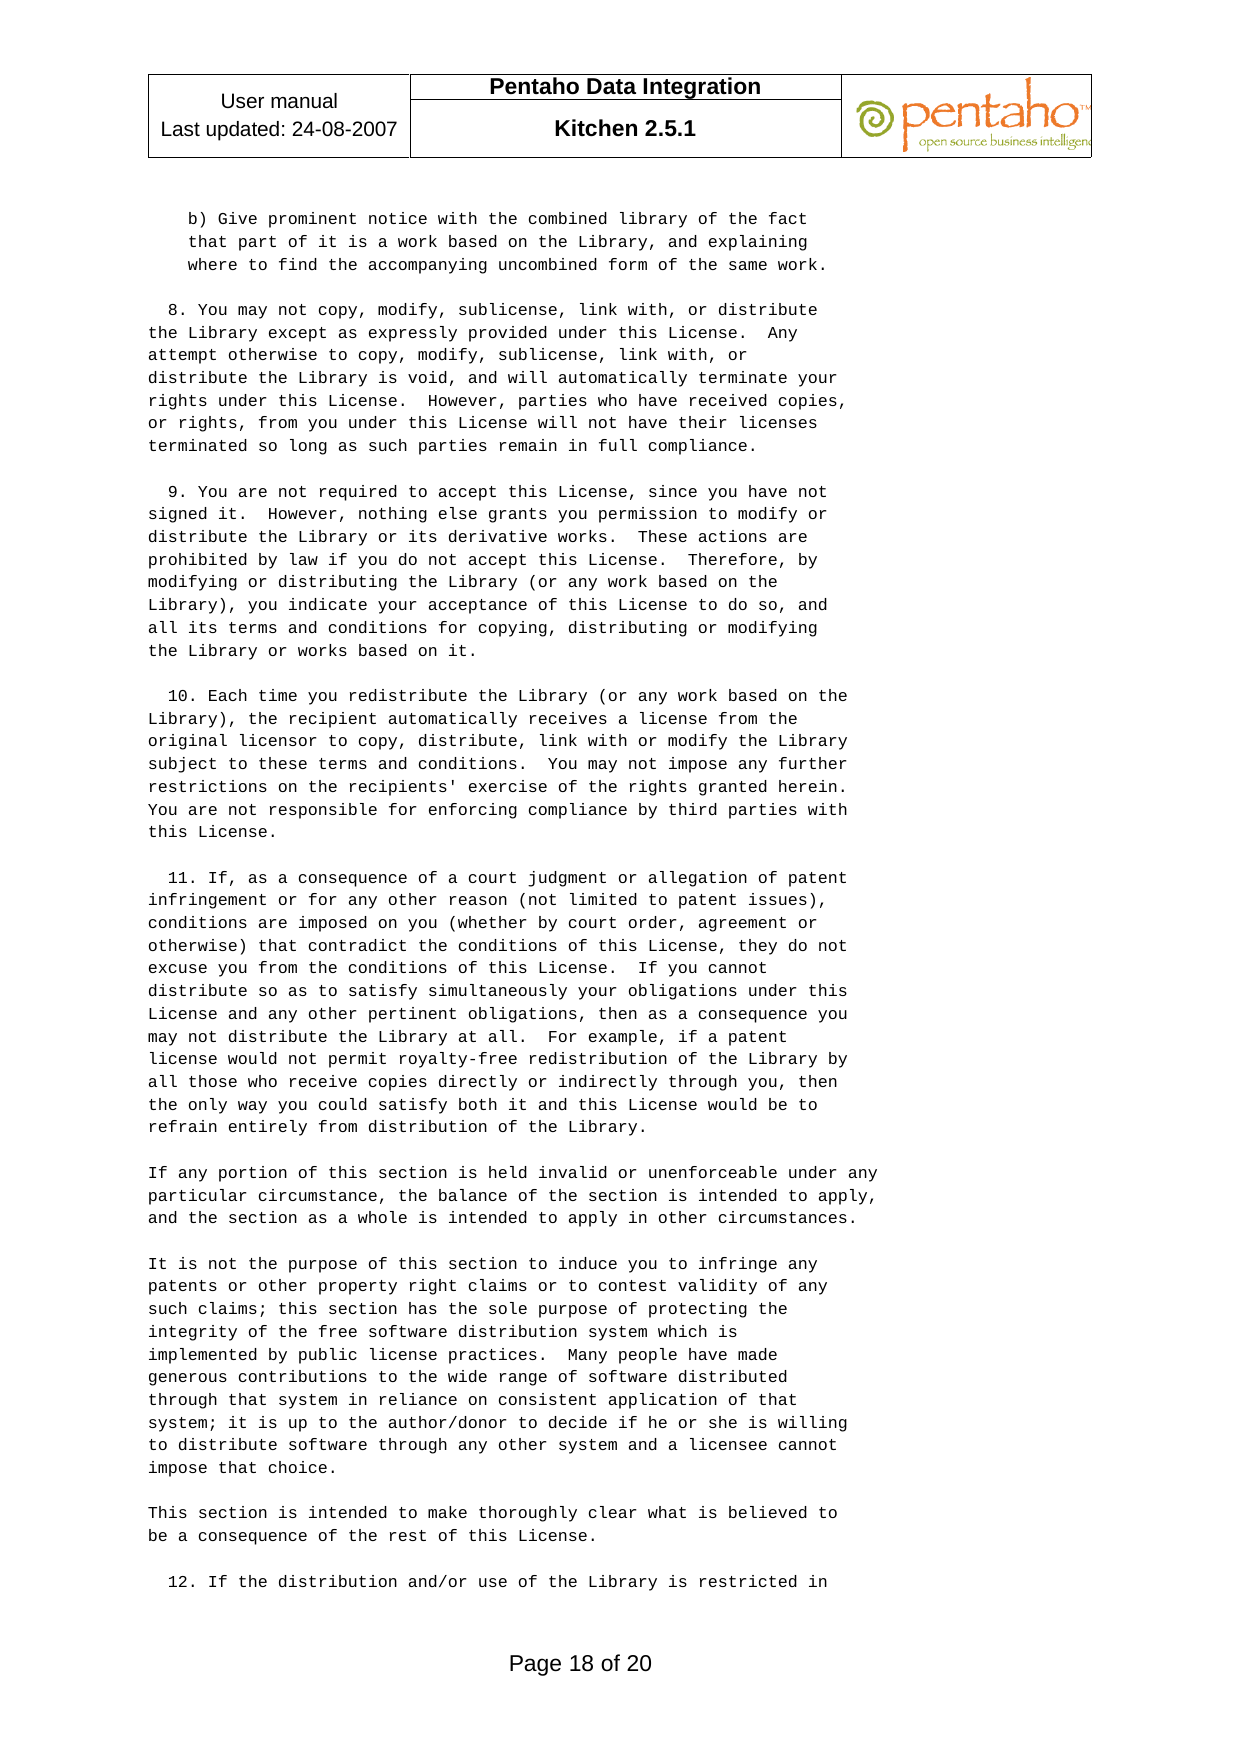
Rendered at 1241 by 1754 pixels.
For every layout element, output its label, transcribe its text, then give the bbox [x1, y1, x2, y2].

text b) Give prominent notice with the combined library of the fact that part of it is a work based on the Library, and explaining where to find the accompanying uncombined form of the same work. 8. You may not copy, modify, sublicense, link with, or distribute the Library except as expressly provided under this License. Any attempt otherwise to copy, modify, sublicense, link with, or distribute the Library is void, and will automatically terminate your rights under this License. However, parties who have received copies, or rights, from you under this License will not have their licenses terminated so long as such parties remain in full compliance. 9. You are not required to accept this License, since you have not signed it. However, nothing else grants you permission to modify or distribute the Library or its derivative works. These actions are prohibited by law if you do not accept this License. Therefore, by modifying or distributing the Library (or any work based on the Library), you indicate your acceptance of this License to do so, and all its terms and conditions for copying, distributing or modifying the Library or works based on it. 10. Each time you redistribute the Library (or any work based on the Library), the recipient automatically receives a license from the original licensor to copy, distribute, link with or modify the Library subject to these terms and conditions. You may not impose any further restrictions on the recipients' exercise of the rights granted herein. You are not responsible for enforcing compliance by third parties with this License. 11. If, as a consequence of a court judgment or allegation of patent infringement or for any other reason (not limited to patent issues), conditions are imposed on you (whether by court order, agreement or otherwise) that contradict the conditions of this License, they do not excuse you from the conditions of this License. If you cannot distribute so as to satisfy simultaneously your obligations under this License and any other pertinent obligations, then as a consequence you may not distribute the Library at all. For example, if a patent license would not permit royalty-free redistribution of the Library by all those who receive copies directly or indirectly through you, then the only way you could satisfy both it and this License would be to refrain entirely from distribution of the Library. If any portion of this section is held invalid or unenforceable under any particular circumstance, the balance of the section is intended to apply, and the section as a whole is intended to apply in other circumstances. It is not the purpose of this section to induce you to infringe any patents or other property right claims or to contest validity of any such claims; this section has the sole purpose of protecting the integrity of the free software distribution system which is implemented by public license practices. Many people have made generous contributions to the wide range of software distributed through that system in reliance on consistent application of that system; it is up to the author/donor to decide if he or she is willing to distribute software through any other system and a licensee cannot impose that choice. This section is intended to make thoroughly clear what is believed to be a consequence of the rest of this License. 12. If the distribution and/or use of the Library is restricted in [148, 188, 1092, 1592]
